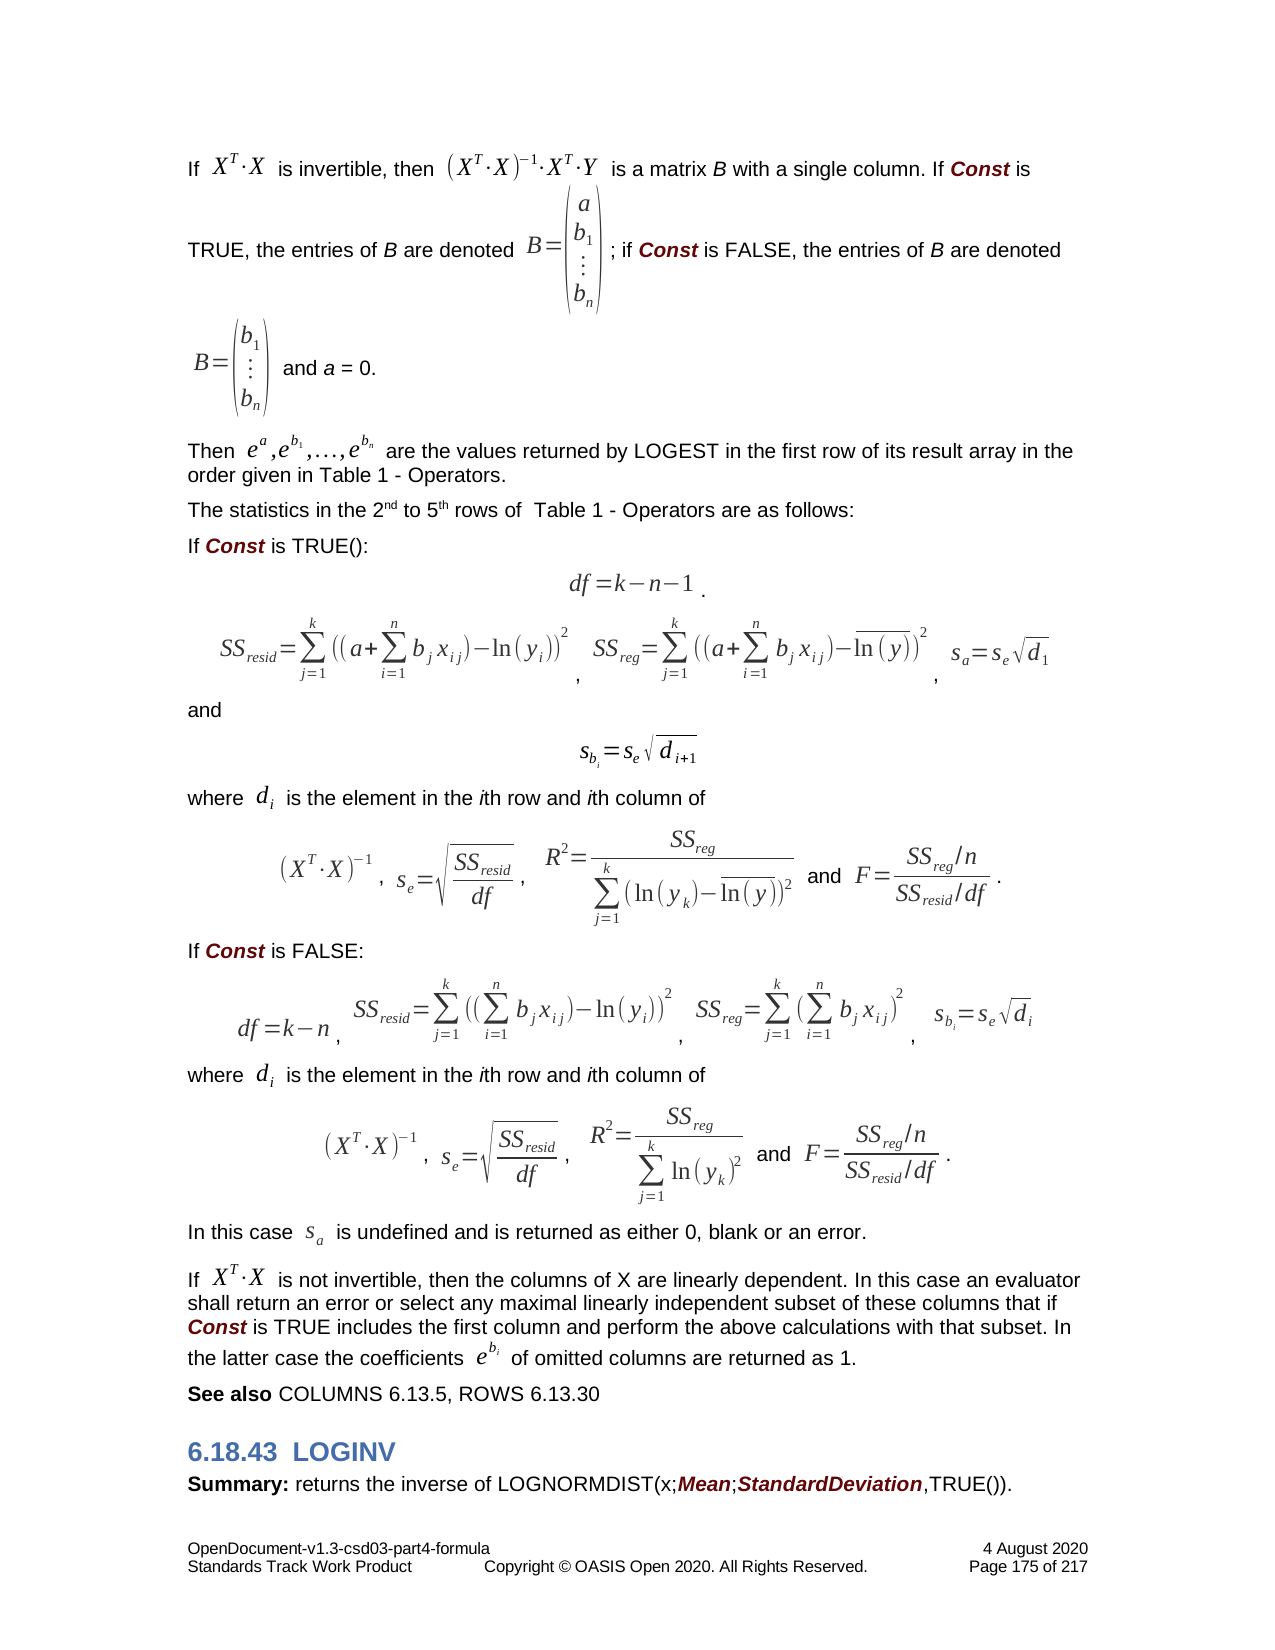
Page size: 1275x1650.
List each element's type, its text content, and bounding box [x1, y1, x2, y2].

text where is the element in the ith row and ith column of [187, 782, 1088, 813]
text In this case is undefined and is returned as either 0, blank or an error. [187, 1217, 1088, 1248]
text The statistics in the 2nd to 5th rows of Table 1 - Operators are as follows: [187, 499, 1088, 522]
text , , , [187, 975, 1088, 1047]
text and [187, 698, 1088, 722]
text If Const is TRUE(): [187, 534, 1088, 558]
text where is the element in the ith row and ith column of [187, 1059, 1088, 1091]
text , , and . [187, 825, 1088, 927]
text If is not invertible, then the columns of X are linearly dependent. In this case an evaluator shall return an error or select any maximal linearly independent subset of these columns that if Const is TRUE includes the first column and perform the above calculations with that subset. In the latter case the coefficients of omitted columns are returned as 1. [187, 1260, 1088, 1370]
text Then are the values returned by LOGEST in the first row of its result array in the order given in Table 1 - Operators. [187, 431, 1088, 487]
text , , [187, 614, 1088, 686]
text If Const is FALSE: [187, 939, 1088, 963]
text If is invertible, then is a matrix B with a single column. If Const is TRUE, the entries of B are denoted ; if Const is FALSE, the entries of B are denoted and a = 0. [187, 150, 1088, 419]
text Summary: returns the inverse of LOGNORMDIST(x;Mean;StandardDeviation,TRUE()). [187, 1473, 1088, 1496]
text . [187, 570, 1088, 602]
text See also COLUMNS 6.13.5, ROWS 6.13.30 [187, 1382, 1088, 1406]
text , , and . [187, 1103, 1088, 1205]
subtitle LOGINV [187, 1437, 1088, 1467]
